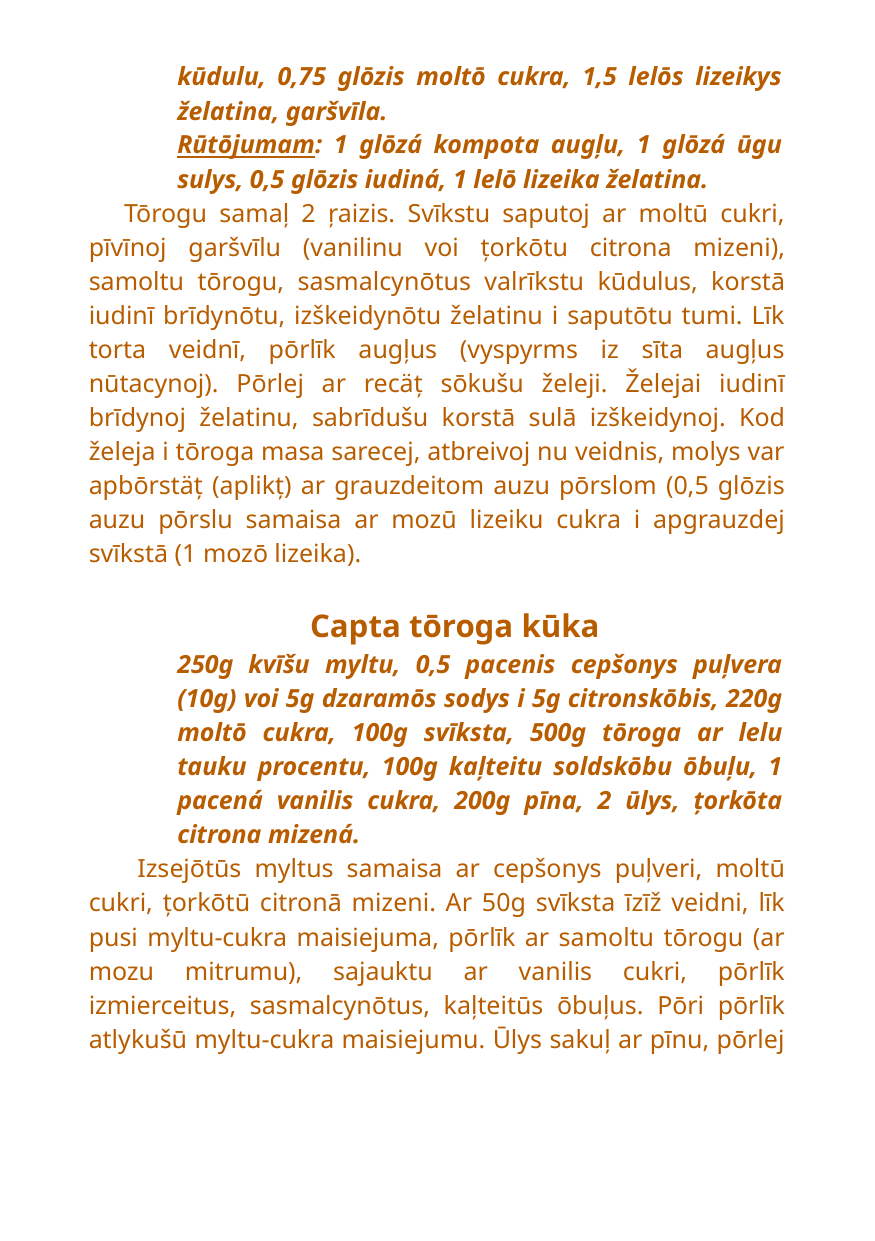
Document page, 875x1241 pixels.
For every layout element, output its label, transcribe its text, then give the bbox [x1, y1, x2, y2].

text 250g kvīšu myltu, 0,5 pacenis cepšonys puļvera (10g) voi 5g dzaramōs sodys i 5g citronskōbis, 220g moltō cukra, 100g svīksta, 500g tōroga ar lelu tauku procentu, 100g kaļteitu soldskōbu ōbuļu, 1 pacená vanilis cukra, 200g pīna, 2 ūlys, țorkōta citrona mizená. [177, 647, 786, 851]
text Capta tōroga kūka [88, 604, 786, 647]
text kūdulu, 0,75 glōzis moltō cukra, 1,5 lelōs lizeikys želatina, garšvīla. [177, 59, 786, 127]
text Izsejōtūs myltus samaisa ar cepšonys puļveri, moltū cukri, țorkōtū citronā mizeni. Ar 50g svīksta īzīž veidni, līk pusi myltu-cukra maisiejuma, pōrlīk ar samoltu tōrogu (ar mozu mitrumu), sajauktu ar vanilis cukri, pōrlīk izmierceitus, sasmalcynōtus, kaļteitūs ōbuļus. Pōri pōrlīk atlykušū myltu-cukra maisiejumu. Ūlys sakuļ ar pīnu, pōrlej [88, 851, 786, 1055]
text Rūtōjumam: 1 glōzá kompota augļu, 1 glōzá ūgu sulys, 0,5 glōzis iudiná, 1 lelō lizeika želatina. [177, 127, 786, 195]
text Tōrogu samaļ 2 ŗaizis. Svīkstu saputoj ar moltū cukri, pīvīnoj garšvīlu (vanilinu voi țorkōtu citrona mizeni), samoltu tōrogu, sasmalcynōtus valrīkstu kūdulus, korstā iudinī brīdynōtu, izškeidynōtu želatinu i saputōtu tumi. Līk torta veidnī, pōrlīk augļus (vyspyrms iz sīta augļus nūtacynoj). Pōrlej ar recäț sōkušu želeji. Želejai iudinī brīdynoj želatinu, sabrīdušu korstā sulā izškeidynoj. Kod želeja i tōroga masa sarecej, atbreivoj nu veidnis, molys var apbōrstäț (aplikț) ar grauzdeitom auzu pōrslom (0,5 glōzis auzu pōrslu samaisa ar mozū lizeiku cukra i apgrauzdej svīkstā (1 mozō lizeika). [88, 195, 786, 570]
